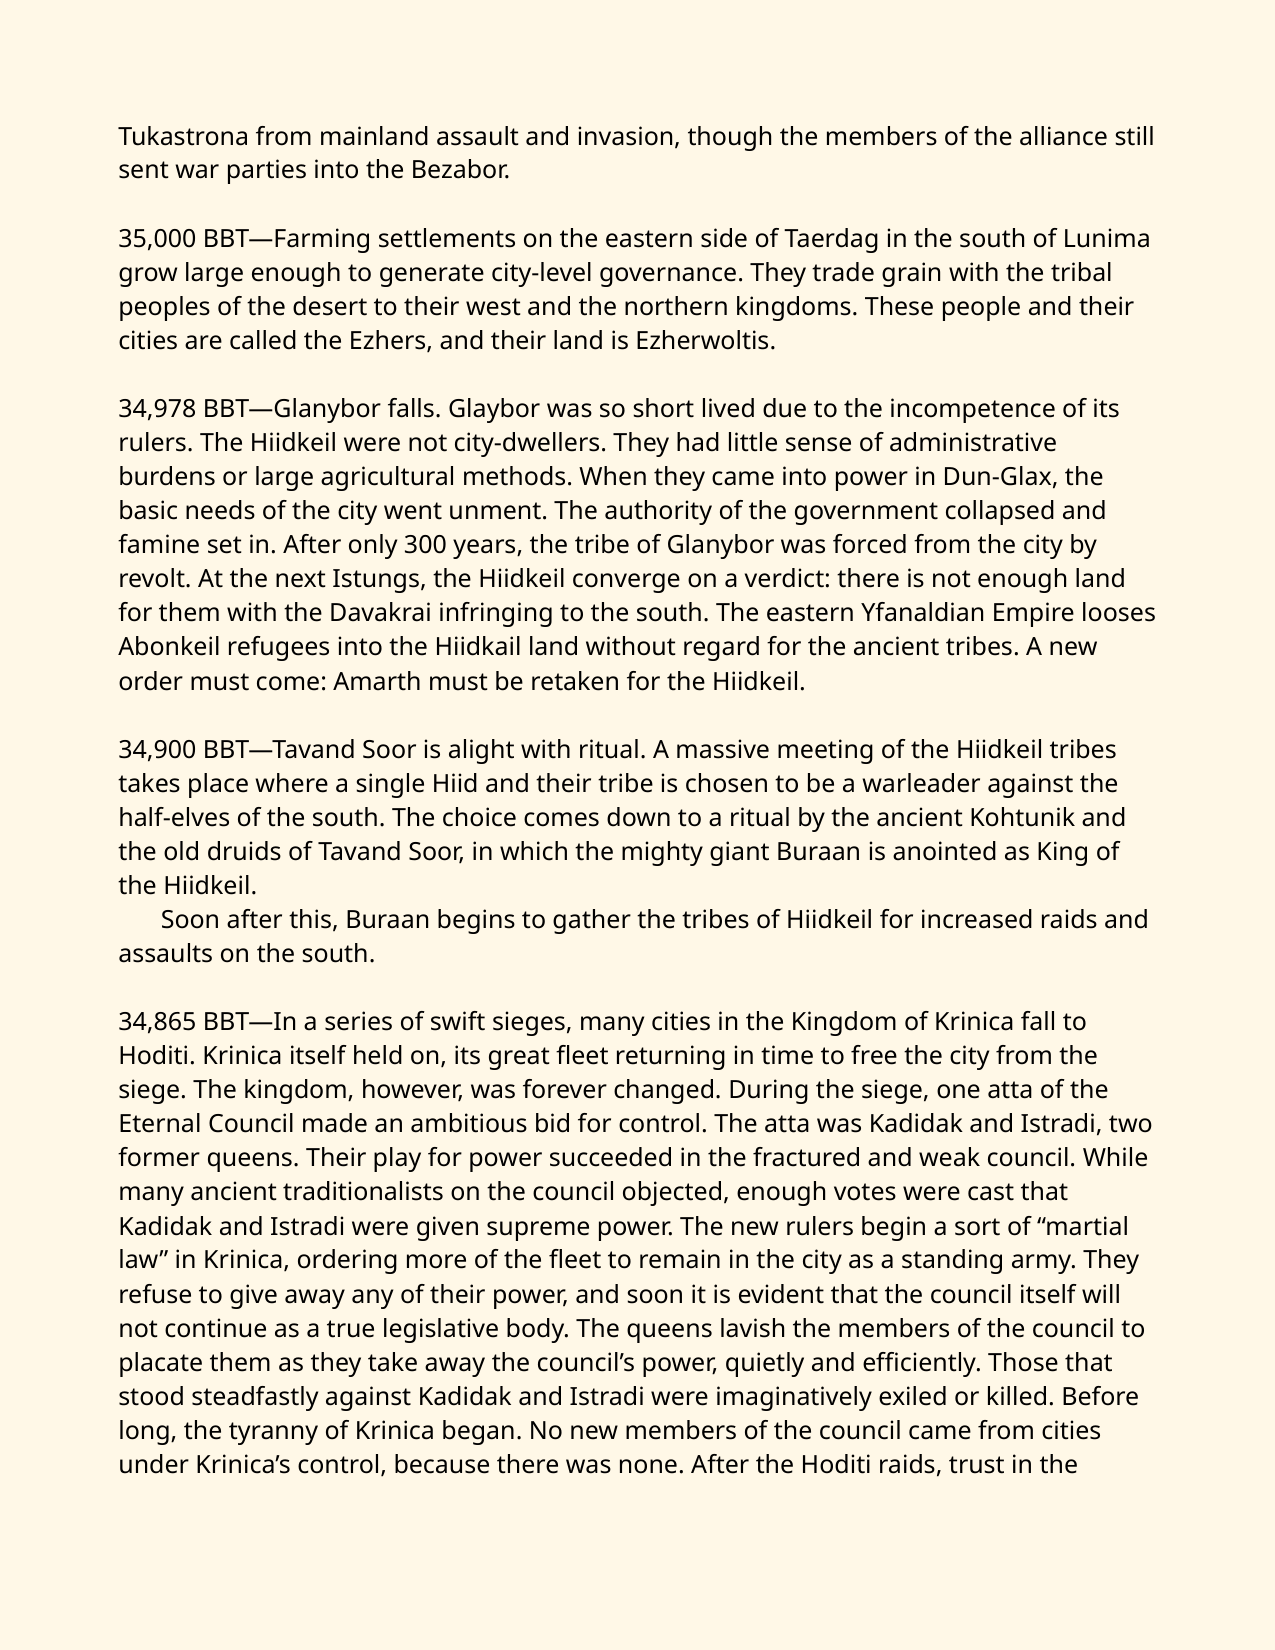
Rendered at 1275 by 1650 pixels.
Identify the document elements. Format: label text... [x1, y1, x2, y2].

text 35,000 BBT—Farming settlements on the eastern side of Taerdag in the south of Lunima grow large enough to generate city-level governance. They trade grain with the tribal peoples of the desert to their west and the northern kingdoms. These people and their cities are called the Ezhers, and their land is Ezherwoltis. [118, 220, 1157, 357]
text Tukastrona from mainland assault and invasion, though the members of the alliance still sent war parties into the Bezabor. [118, 118, 1157, 186]
text Soon after this, Buraan begins to gather the tribes of Hiidkeil for increased raids and assaults on the south. [118, 902, 1157, 970]
text 34,900 BBT—Tavand Soor is alight with ritual. A massive meeting of the Hiidkeil tribes takes place where a single Hiid and their tribe is chosen to be a warleader against the half-elves of the south. The choice comes down to a ritual by the ancient Kohtunik and the old druids of Tavand Soor, in which the mighty giant Buraan is anointed as King of the Hiidkeil. [118, 731, 1157, 902]
text 34,978 BBT—Glanybor falls. Glaybor was so short lived due to the incompetence of its rulers. The Hiidkeil were not city-dwellers. They had little sense of administrative burdens or large agricultural methods. When they came into power in Dun-Glax, the basic needs of the city went unment. The authority of the government collapsed and famine set in. After only 300 years, the tribe of Glanybor was forced from the city by revolt. At the next Istungs, the Hiidkeil converge on a verdict: there is not enough land for them with the Davakrai infringing to the south. The eastern Yfanaldian Empire looses Abonkeil refugees into the Hiidkail land without regard for the ancient tribes. A new order must come: Amarth must be retaken for the Hiidkeil. [118, 391, 1157, 697]
text 34,865 BBT—In a series of swift sieges, many cities in the Kingdom of Krinica fall to Hoditi. Krinica itself held on, its great fleet returning in time to free the city from the siege. The kingdom, however, was forever changed. During the siege, one atta of the Eternal Council made an ambitious bid for control. The atta was Kadidak and Istradi, two former queens. Their play for power succeeded in the fractured and weak council. While many ancient traditionalists on the council objected, enough votes were cast that Kadidak and Istradi were given supreme power. The new rulers begin a sort of “martial law” in Krinica, ordering more of the fleet to remain in the city as a standing army. They refuse to give away any of their power, and soon it is evident that the council itself will not continue as a true legislative body. The queens lavish the members of the council to placate them as they take away the council’s power, quietly and efficiently. Those that stood steadfastly against Kadidak and Istradi were imaginatively exiled or killed. Before long, the tyranny of Krinica began. No new members of the council came from cities under Krinica’s control, because there was none. After the Hoditi raids, trust in the [118, 1004, 1157, 1481]
